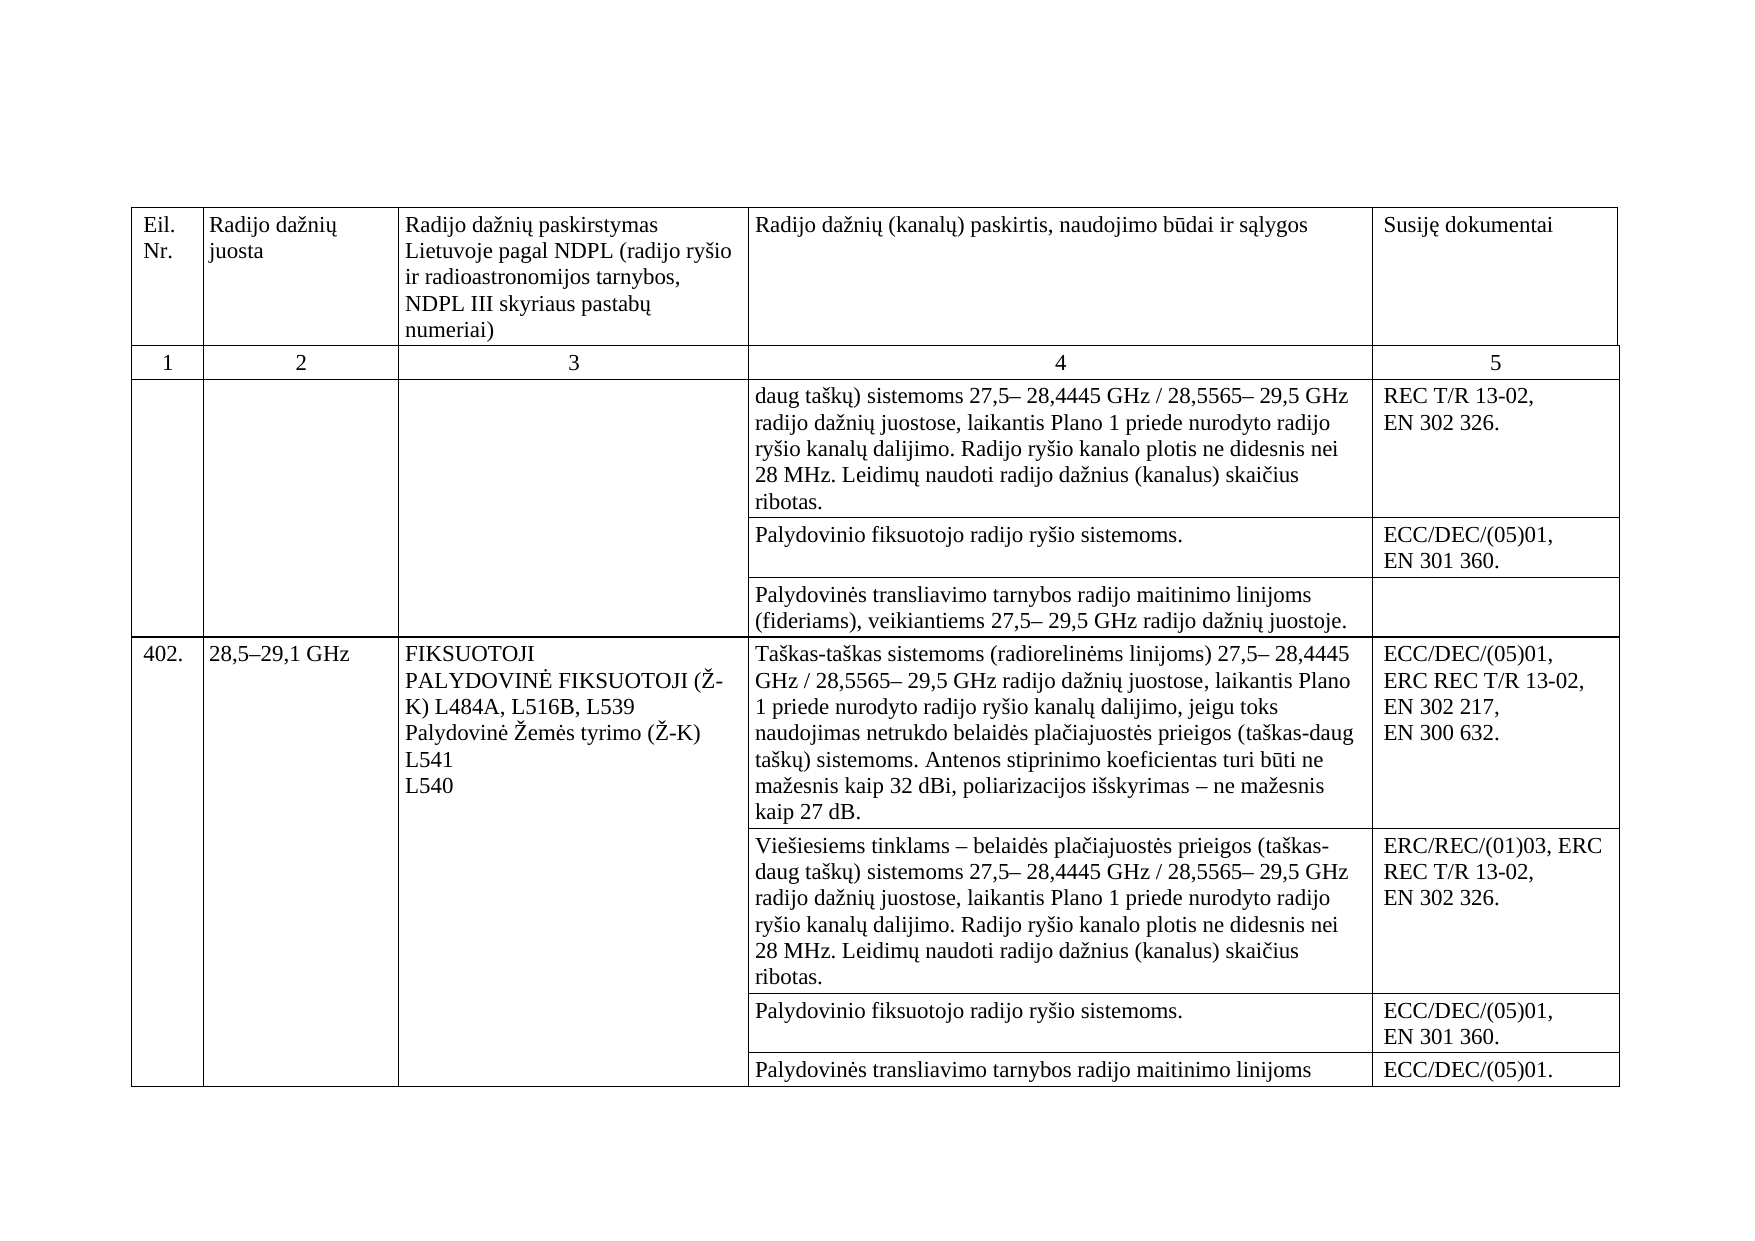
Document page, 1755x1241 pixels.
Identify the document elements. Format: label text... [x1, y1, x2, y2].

table_cell [1373, 578, 1619, 636]
table_header Radijo dažnių juosta [204, 208, 398, 345]
table_cell Palydovinės transliavimo tarnybos radijo maitinimo linijoms (fideriams), veikiantiems 27,5– 29,5 GHz radijo dažnių juostoje. [749, 578, 1372, 636]
table_cell 5 [1373, 346, 1619, 378]
table_cell Taškas-taškas sistemoms (radiorelinėms linijoms) 27,5– 28,4445 GHz / 28,5565– 29,5 GHz radijo dažnių juostose, laikantis Plano 1 priede nurodyto radijo ryšio kanalų dalijimo, jeigu toks naudojimas netrukdo belaidės plačiajuostės prieigos (taškas-daug taškų) sistemoms. Antenos stiprinimo koeficientas turi būti ne mažesnis kaip 32 dBi, poliarizacijos išskyrimas – ne mažesnis kaip 27 dB. [749, 638, 1372, 828]
table_cell ECC/DEC/(05)01, EN 301 360. [1373, 994, 1619, 1052]
table_cell Palydovinio fiksuotojo radijo ryšio sistemoms. [749, 518, 1372, 577]
table_cell [399, 380, 748, 636]
table_header Susiję dokumentai [1373, 208, 1617, 345]
table_cell FIKSUOTOJI PALYDOVINĖ FIKSUOTOJI (Ž-K) L484A, L516B, L539 Palydovinė Žemės tyrimo (Ž-K) L541 L540 [399, 638, 748, 1086]
table_cell ECC/DEC/(05)01, ERC REC T/R 13-02, EN 302 217, EN 300 632. [1373, 638, 1619, 828]
table_cell 1 [132, 346, 203, 378]
table_cell 2 [204, 346, 398, 378]
table_header Eil. Nr. [132, 208, 203, 345]
table_cell ECC/DEC/(05)01, EN 301 360. [1373, 518, 1619, 577]
table_cell ERC/REC/(01)03, ERC REC T/R 13-02, EN 302 326. [1373, 829, 1619, 993]
table_cell daug taškų) sistemoms 27,5– 28,4445 GHz / 28,5565– 29,5 GHz radijo dažnių juostose, laikantis Plano 1 priede nurodyto radijo ryšio kanalų dalijimo. Radijo ryšio kanalo plotis ne didesnis nei 28 MHz. Leidimų naudoti radijo dažnius (kanalus) skaičius ribotas. [749, 380, 1372, 517]
table_header Radijo dažnių paskirstymas Lietuvoje pagal NDPL (radijo ryšio ir radioastronomijos tarnybos, NDPL III skyriaus pastabų numeriai) [399, 208, 748, 345]
table_cell [204, 380, 398, 636]
table_cell 3 [399, 346, 748, 378]
table_cell ECC/DEC/(05)01. [1373, 1053, 1619, 1086]
table_cell Palydovinio fiksuotojo radijo ryšio sistemoms. [749, 994, 1372, 1052]
table_cell REC T/R 13-02, EN 302 326. [1373, 380, 1619, 517]
table_header Radijo dažnių (kanalų) paskirtis, naudojimo būdai ir sąlygos [749, 208, 1372, 345]
table_cell Palydovinės transliavimo tarnybos radijo maitinimo linijoms [749, 1053, 1372, 1086]
table_cell 4 [749, 346, 1372, 378]
table_cell Viešiesiems tinklams – belaidės plačiajuostės prieigos (taškas-daug taškų) sistemoms 27,5– 28,4445 GHz / 28,5565– 29,5 GHz radijo dažnių juostose, laikantis Plano 1 priede nurodyto radijo ryšio kanalų dalijimo. Radijo ryšio kanalo plotis ne didesnis nei 28 MHz. Leidimų naudoti radijo dažnius (kanalus) skaičius ribotas. [749, 829, 1372, 993]
table_cell 28,5–29,1 GHz [204, 638, 398, 1086]
table_cell [132, 380, 203, 636]
table_cell 402. [132, 638, 203, 1086]
